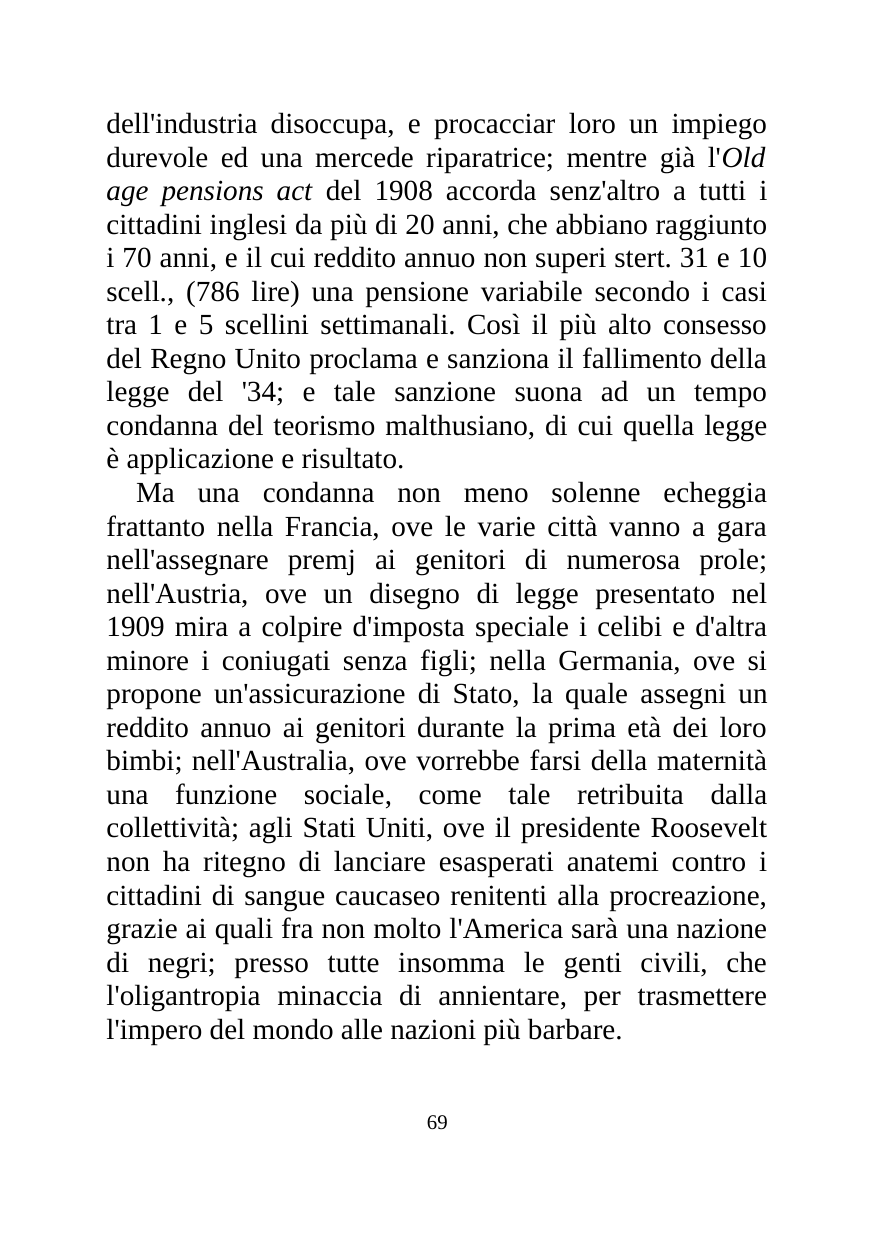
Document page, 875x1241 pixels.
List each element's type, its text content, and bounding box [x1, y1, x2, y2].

text dell'industria disoccupa, e procacciar loro un impiego durevole ed una mercede riparatrice; mentre già l'Old age pensions act del 1908 accorda senz'altro a tutti i cittadini inglesi da più di 20 anni, che abbiano raggiunto i 70 anni, e il cui reddito annuo non superi stert. 31 e 10 scell., (786 lire) una pensione variabile secondo i casi tra 1 e 5 scellini settimanali. Così il più alto consesso del Regno Unito proclama e sanziona il fallimento della legge del '34; e tale sanzione suona ad un tempo condanna del teorismo malthusiano, di cui quella legge è applicazione e risultato. [106, 106, 768, 475]
text Ma una condanna non meno solenne echeggia frattanto nella Francia, ove le varie città vanno a gara nell'assegnare premj ai genitori di numerosa prole; nell'Austria, ove un disegno di legge presentato nel 1909 mira a colpire d'imposta speciale i celibi e d'altra minore i coniugati senza figli; nella Germania, ove si propone un'assicurazione di Stato, la quale assegni un reddito annuo ai genitori durante la prima età dei loro bimbi; nell'Australia, ove vorrebbe farsi della maternità una funzione sociale, come tale retribuita dalla collettività; agli Stati Uniti, ove il presidente Roosevelt non ha ritegno di lanciare esasperati anatemi contro i cittadini di sangue caucaseo renitenti alla procreazione, grazie ai quali fra non molto l'America sarà una nazione di negri; presso tutte insomma le genti civili, che l'oligantropia minaccia di annientare, per trasmettere l'impero del mondo alle nazioni più barbare. [106, 475, 768, 1045]
